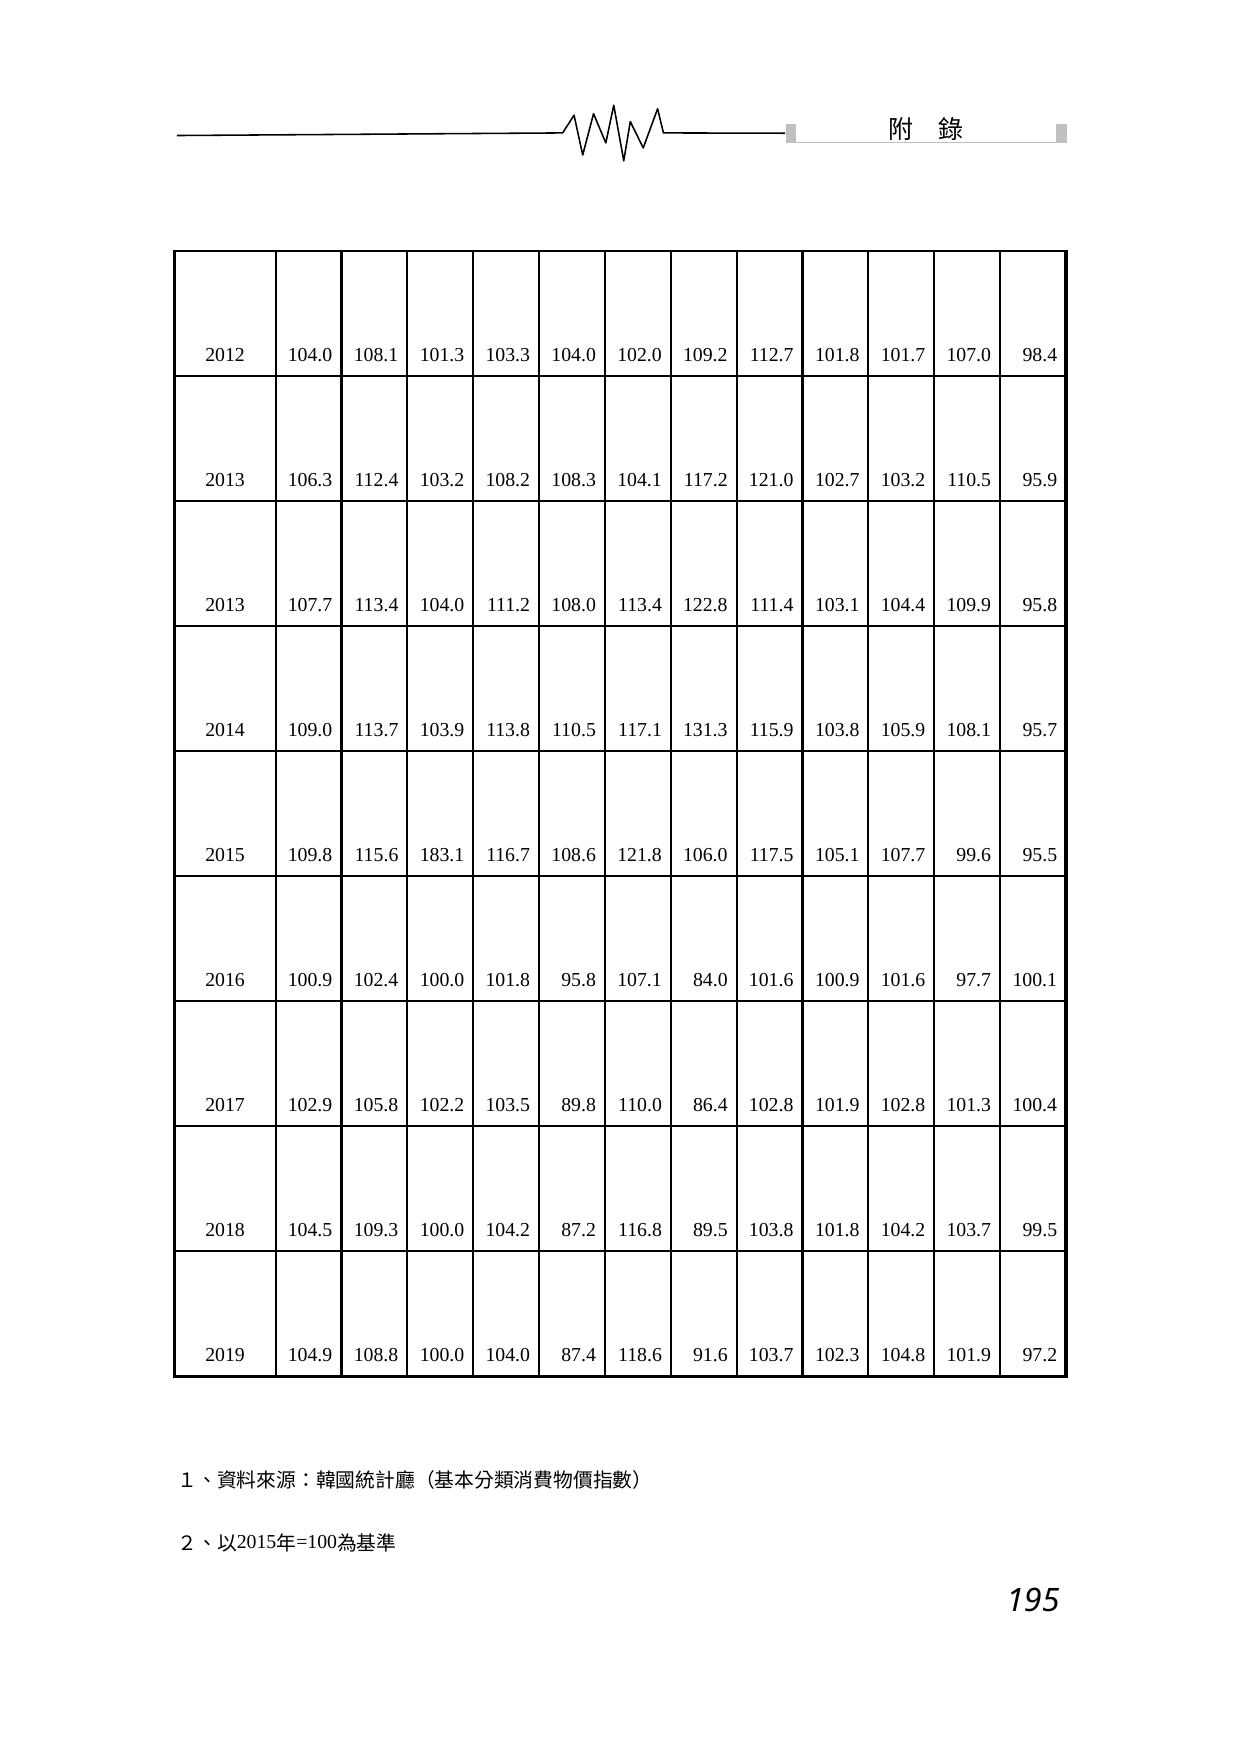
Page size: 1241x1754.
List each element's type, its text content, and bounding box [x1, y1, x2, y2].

table_cell 101.3 [935, 1002, 999, 1125]
table_cell 121.8 [606, 752, 670, 875]
table_cell 109.8 [277, 752, 340, 875]
table_cell 108.3 [540, 377, 604, 500]
table_cell 103.3 [474, 252, 538, 375]
table_cell 107.7 [277, 502, 340, 625]
table_cell 104.0 [408, 502, 472, 625]
table_cell 115.9 [738, 627, 801, 750]
table_cell 105.8 [343, 1002, 406, 1125]
table_cell 117.1 [606, 627, 670, 750]
table_cell 103.7 [738, 1252, 801, 1375]
table_cell 100.0 [408, 877, 472, 1000]
table_cell 84.0 [672, 877, 736, 1000]
table_cell 101.9 [804, 1002, 867, 1125]
table_cell 116.8 [606, 1127, 670, 1250]
table_cell 97.2 [1001, 1252, 1064, 1375]
table_cell 100.4 [1001, 1002, 1064, 1125]
table_cell 2015 [176, 752, 275, 875]
table_cell 103.9 [408, 627, 472, 750]
table_cell 122.8 [672, 502, 736, 625]
table_cell 108.1 [343, 252, 406, 375]
table_cell 103.2 [869, 377, 933, 500]
table_cell 113.4 [343, 502, 406, 625]
table_cell 104.5 [277, 1127, 340, 1250]
table_cell 101.8 [804, 1127, 867, 1250]
table_cell 109.0 [277, 627, 340, 750]
table_cell 111.4 [738, 502, 801, 625]
table_cell 102.9 [277, 1002, 340, 1125]
table_cell 117.2 [672, 377, 736, 500]
table_cell 121.0 [738, 377, 801, 500]
table_cell 106.0 [672, 752, 736, 875]
table_cell 2019 [176, 1252, 275, 1375]
table_cell 95.5 [1001, 752, 1064, 875]
table_cell 108.6 [540, 752, 604, 875]
table_cell 110.5 [935, 377, 999, 500]
table_cell 89.8 [540, 1002, 604, 1125]
table_cell 102.2 [408, 1002, 472, 1125]
table_cell 110.0 [606, 1002, 670, 1125]
table_cell 2018 [176, 1127, 275, 1250]
table_cell 104.8 [869, 1252, 933, 1375]
table_cell 100.0 [408, 1127, 472, 1250]
table_cell 104.4 [869, 502, 933, 625]
table_cell 107.1 [606, 877, 670, 1000]
table_cell 102.7 [804, 377, 867, 500]
table_cell 104.9 [277, 1252, 340, 1375]
table_cell 131.3 [672, 627, 736, 750]
table_cell 103.8 [804, 627, 867, 750]
table_cell 101.8 [474, 877, 538, 1000]
table_cell 115.6 [343, 752, 406, 875]
table_cell 99.6 [935, 752, 999, 875]
table_cell 109.3 [343, 1127, 406, 1250]
table_cell 2012 [176, 252, 275, 375]
table_cell 101.9 [935, 1252, 999, 1375]
table_cell 100.1 [1001, 877, 1064, 1000]
table_cell 101.6 [738, 877, 801, 1000]
table_cell 100.9 [277, 877, 340, 1000]
table_cell 108.1 [935, 627, 999, 750]
table_cell 102.8 [869, 1002, 933, 1125]
table_cell 87.4 [540, 1252, 604, 1375]
table_cell 2014 [176, 627, 275, 750]
table_cell 107.0 [935, 252, 999, 375]
table_cell 102.4 [343, 877, 406, 1000]
table_cell 101.3 [408, 252, 472, 375]
table_cell 91.6 [672, 1252, 736, 1375]
text ２、以2015年=100為基準 [177, 1500, 1063, 1563]
table_cell 113.7 [343, 627, 406, 750]
table_cell 104.0 [277, 252, 340, 375]
table_cell 2016 [176, 877, 275, 1000]
table_cell 110.5 [540, 627, 604, 750]
table_cell 103.2 [408, 377, 472, 500]
table_cell 101.8 [804, 252, 867, 375]
table_cell 95.7 [1001, 627, 1064, 750]
table_cell 107.7 [869, 752, 933, 875]
table_cell 87.2 [540, 1127, 604, 1250]
table_cell 98.4 [1001, 252, 1064, 375]
table_cell 112.4 [343, 377, 406, 500]
table_cell 103.7 [935, 1127, 999, 1250]
table_cell 104.1 [606, 377, 670, 500]
table_cell 183.1 [408, 752, 472, 875]
table_cell 106.3 [277, 377, 340, 500]
table_cell 113.4 [606, 502, 670, 625]
table_cell 117.5 [738, 752, 801, 875]
table_cell 116.7 [474, 752, 538, 875]
table_cell 105.1 [804, 752, 867, 875]
table_cell 2013 [176, 377, 275, 500]
table_cell 86.4 [672, 1002, 736, 1125]
table_cell 111.2 [474, 502, 538, 625]
table_cell 109.2 [672, 252, 736, 375]
table_cell 2013 [176, 502, 275, 625]
table_cell 97.7 [935, 877, 999, 1000]
table_cell 100.9 [804, 877, 867, 1000]
table_cell 100.0 [408, 1252, 472, 1375]
table_cell 109.9 [935, 502, 999, 625]
table_cell 95.8 [540, 877, 604, 1000]
table_cell 112.7 [738, 252, 801, 375]
table_cell 103.5 [474, 1002, 538, 1125]
table_cell 113.8 [474, 627, 538, 750]
text １、資料來源：韓國統計廳（基本分類消費物價指數） [177, 1438, 1063, 1500]
table_cell 99.5 [1001, 1127, 1064, 1250]
table_cell 95.8 [1001, 502, 1064, 625]
table_cell 95.9 [1001, 377, 1064, 500]
table_cell 101.7 [869, 252, 933, 375]
table_cell 102.3 [804, 1252, 867, 1375]
table_cell 102.0 [606, 252, 670, 375]
table_cell 118.6 [606, 1252, 670, 1375]
table_cell 104.2 [474, 1127, 538, 1250]
table_cell 2017 [176, 1002, 275, 1125]
table_cell 108.2 [474, 377, 538, 500]
table_cell 105.9 [869, 627, 933, 750]
table_cell 104.2 [869, 1127, 933, 1250]
table_cell 108.8 [343, 1252, 406, 1375]
table_cell 108.0 [540, 502, 604, 625]
table_cell 89.5 [672, 1127, 736, 1250]
table_cell 104.0 [474, 1252, 538, 1375]
table_cell 104.0 [540, 252, 604, 375]
table_cell 103.8 [738, 1127, 801, 1250]
table_cell 103.1 [804, 502, 867, 625]
table_cell 101.6 [869, 877, 933, 1000]
table_cell 102.8 [738, 1002, 801, 1125]
